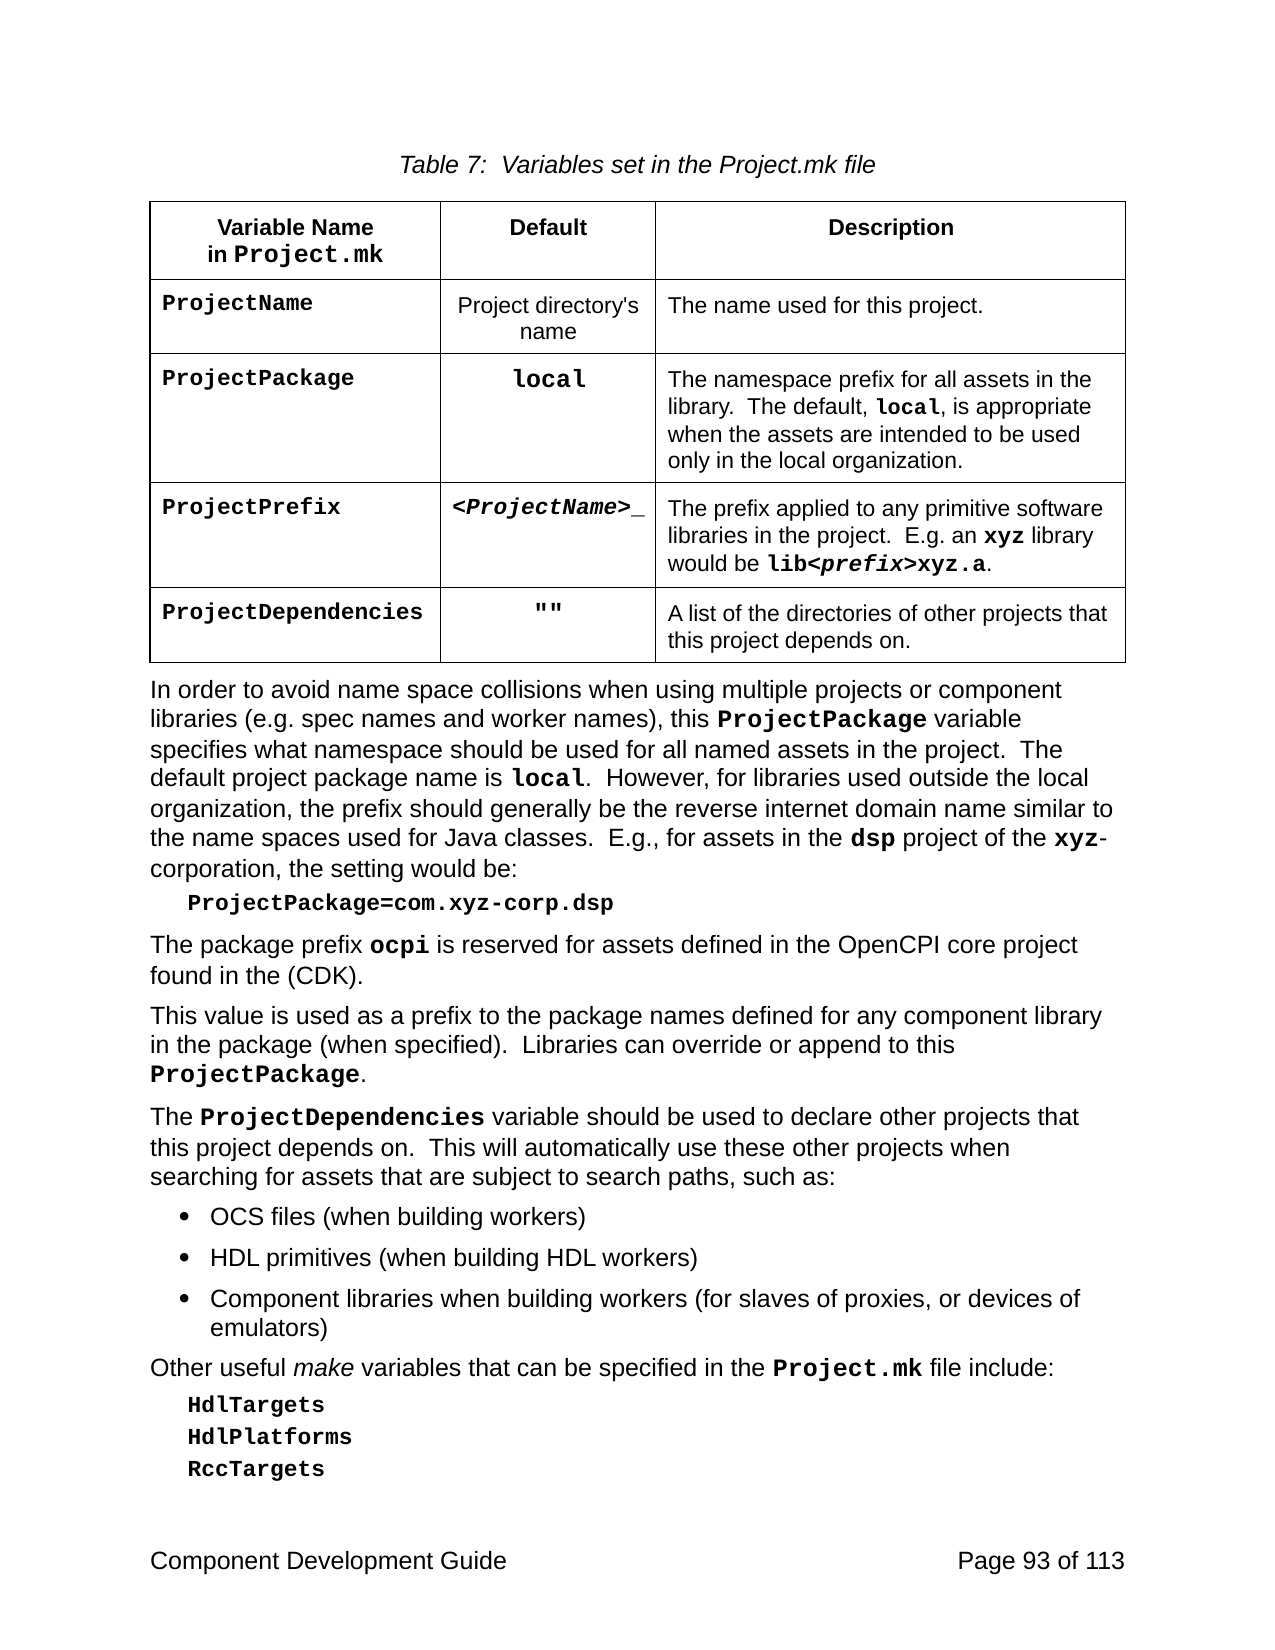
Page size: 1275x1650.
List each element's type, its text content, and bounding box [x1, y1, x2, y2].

table_cell <ProjectName>_ [441, 483, 655, 587]
text In order to avoid name space collisions when using multiple projects or component libraries (e.g. spec names and worker names), this ProjectPackage variable specifies what namespace should be used for all named assets in the project. The default project package name is local. However, for libraries used outside the local organization, the prefix should generally be the reverse internet domain name similar to the name spaces used for Java classes. E.g., for assets in the dsp project of the xyz-corporation, the setting would be: [150, 675, 1125, 883]
table_cell The namespace prefix for all assets in the library. The default, local, is appropriate when the assets are intended to be used only in the local organization. [656, 354, 1125, 482]
table_cell ProjectName [151, 280, 440, 353]
text HdlPlatforms [187, 1426, 1125, 1451]
table_header Description [656, 202, 1125, 278]
table_header Variable Name in Project.mk [151, 202, 440, 278]
table_cell ProjectPrefix [151, 483, 440, 587]
list OCS files (when building workers) [180, 1202, 1125, 1231]
table_cell "" [441, 588, 655, 662]
text Table 7: Variables set in the Project.mk file [150, 150, 1125, 179]
table_cell A list of the directories of other projects that this project depends on. [656, 588, 1125, 662]
table_cell ProjectPackage [151, 354, 440, 482]
text The package prefix ocpi is reserved for assets defined in the OpenCPI core project found in the (CDK). [150, 930, 1125, 989]
text The ProjectDependencies variable should be used to declare other projects that this project depends on. This will automatically use these other projects when searching for assets that are subject to search paths, such as: [150, 1102, 1125, 1190]
text RccTargets [187, 1458, 1125, 1484]
table_cell local [441, 354, 655, 482]
table_cell The name used for this project. [656, 280, 1125, 353]
text Other useful make variables that can be specified in the Project.mk file include: [150, 1353, 1125, 1384]
text HdlTargets [187, 1393, 1125, 1419]
table_header Default [441, 202, 655, 278]
table_cell Project directory's name [441, 280, 655, 353]
table_cell The prefix applied to any primitive software libraries in the project. E.g. an xyz library would be lib<prefix>xyz.a. [656, 483, 1125, 587]
text ProjectPackage=com.xyz-corp.dsp [187, 892, 1125, 918]
table_cell ProjectDependencies [151, 588, 440, 662]
text This value is used as a prefix to the package names defined for any component library in the package (when specified). Libraries can override or append to this ProjectPackage. [150, 1001, 1125, 1090]
list Component libraries when building workers (for slaves of proxies, or devices of emulators) [180, 1284, 1125, 1341]
list HDL primitives (when building HDL workers) [180, 1243, 1125, 1272]
